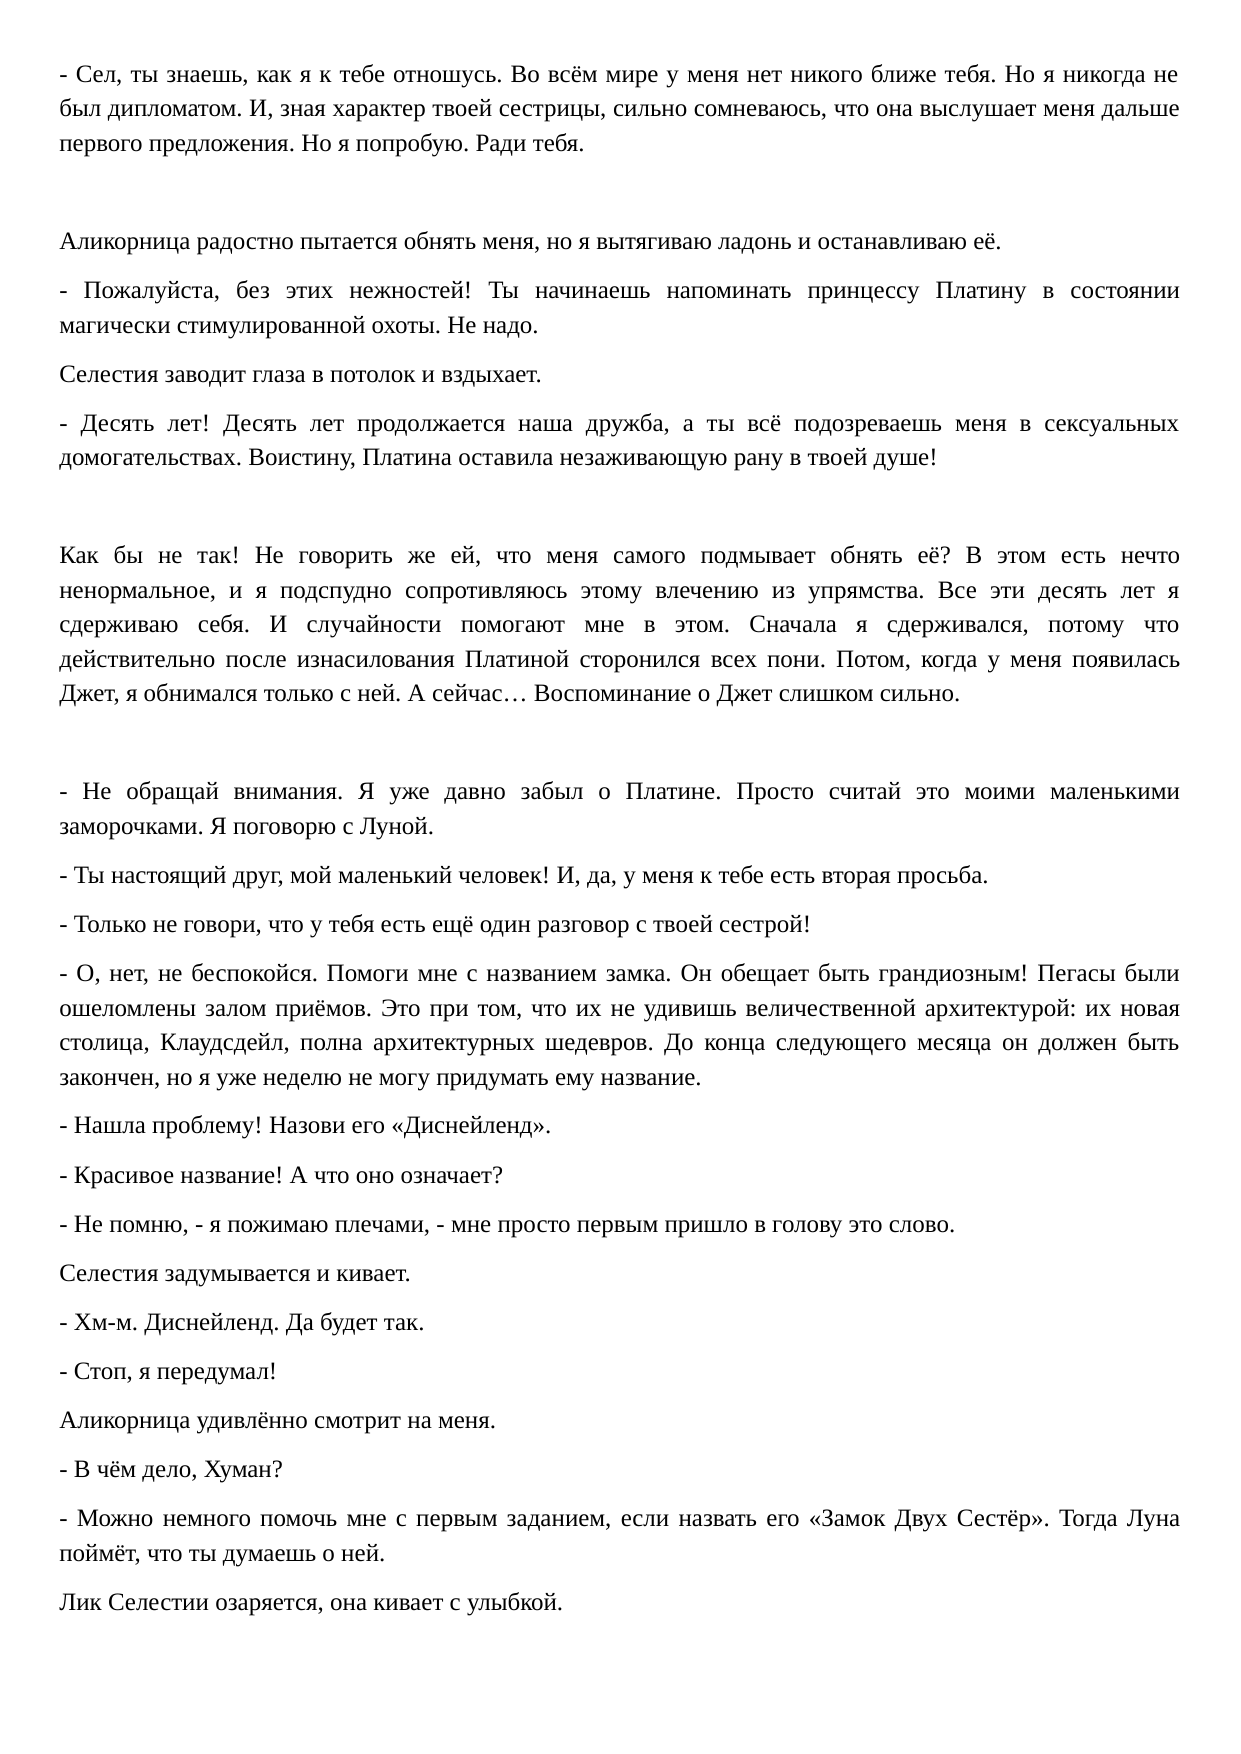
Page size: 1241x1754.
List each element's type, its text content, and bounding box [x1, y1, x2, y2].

text - Пожалуйста, без этих нежностей! Ты начинаешь напоминать принцессу Платину в состоянии магически стимулированной охоты. Не надо. [59, 275, 1181, 338]
text Как бы не так! Не говорить же ей, что меня самого подмывает обнять её? В этом есть нечто ненормальное, и я подспудно сопротивляюсь этому влечению из упрямства. Все эти десять лет я сдерживаю себя. И случайности помогают мне в этом. Сначала я сдерживался, потому что действительно после изнасилования Платиной сторонился всех пони. Потом, когда у меня появилась Джет, я обнимался только с ней. А сейчас… Воспоминание о Джет слишком сильно. [59, 540, 1181, 707]
text - Только не говори, что у тебя есть ещё один разговор с твоей сестрой! [59, 909, 1181, 938]
text - Сел, ты знаешь, как я к тебе отношусь. Во всём мире у меня нет никого ближе тебя. Но я никогда не был дипломатом. И, зная характер твоей сестрицы, сильно сомневаюсь, что она выслушает меня дальше первого предложения. Но я попробую. Ради тебя. [59, 59, 1181, 157]
text - О, нет, не беспокойся. Помоги мне с названием замка. Он обещает быть грандиозным! Пегасы были ошеломлены залом приёмов. Это при том, что их не удивишь величественной архитектурой: их новая столица, Клаудсдейл, полна архитектурных шедевров. До конца следующего месяца он должен быть закончен, но я уже неделю не могу придумать ему название. [59, 958, 1181, 1090]
text Селестия заводит глаза в потолок и вздыхает. [59, 359, 1181, 387]
text Аликорница радостно пытается обнять меня, но я вытягиваю ладонь и останавливаю её. [59, 226, 1181, 255]
text - В чём дело, Хуман? [59, 1454, 1181, 1483]
text - Ты настоящий друг, мой маленький человек! И, да, у меня к тебе есть вторая просьба. [59, 860, 1181, 889]
text - Красивое название! А что оно означает? [59, 1160, 1181, 1188]
text - Не обращай внимания. Я уже давно забыл о Платине. Просто считай это моими маленькими заморочками. Я поговорю с Луной. [59, 776, 1181, 840]
text - Стоп, я передумал! [59, 1356, 1181, 1385]
text Селестия задумывается и кивает. [59, 1258, 1181, 1287]
text - Можно немного помочь мне с первым заданием, если назвать его «Замок Двух Сестёр». Тогда Луна поймёт, что ты думаешь о ней. [59, 1503, 1181, 1566]
text Лик Селестии озаряется, она кивает с улыбкой. [59, 1587, 1181, 1615]
text - Десять лет! Десять лет продолжается наша дружба, а ты всё подозреваешь меня в сексуальных домогательствах. Воистину, Платина оставила незаживающую рану в твоей душе! [59, 408, 1181, 471]
text - Нашла проблему! Назови его «Диснейленд». [59, 1111, 1181, 1139]
text Аликорница удивлённо смотрит на меня. [59, 1405, 1181, 1434]
text - Не помню, - я пожимаю плечами, - мне просто первым пришло в голову это слово. [59, 1209, 1181, 1237]
text - Хм-м. Диснейленд. Да будет так. [59, 1307, 1181, 1336]
